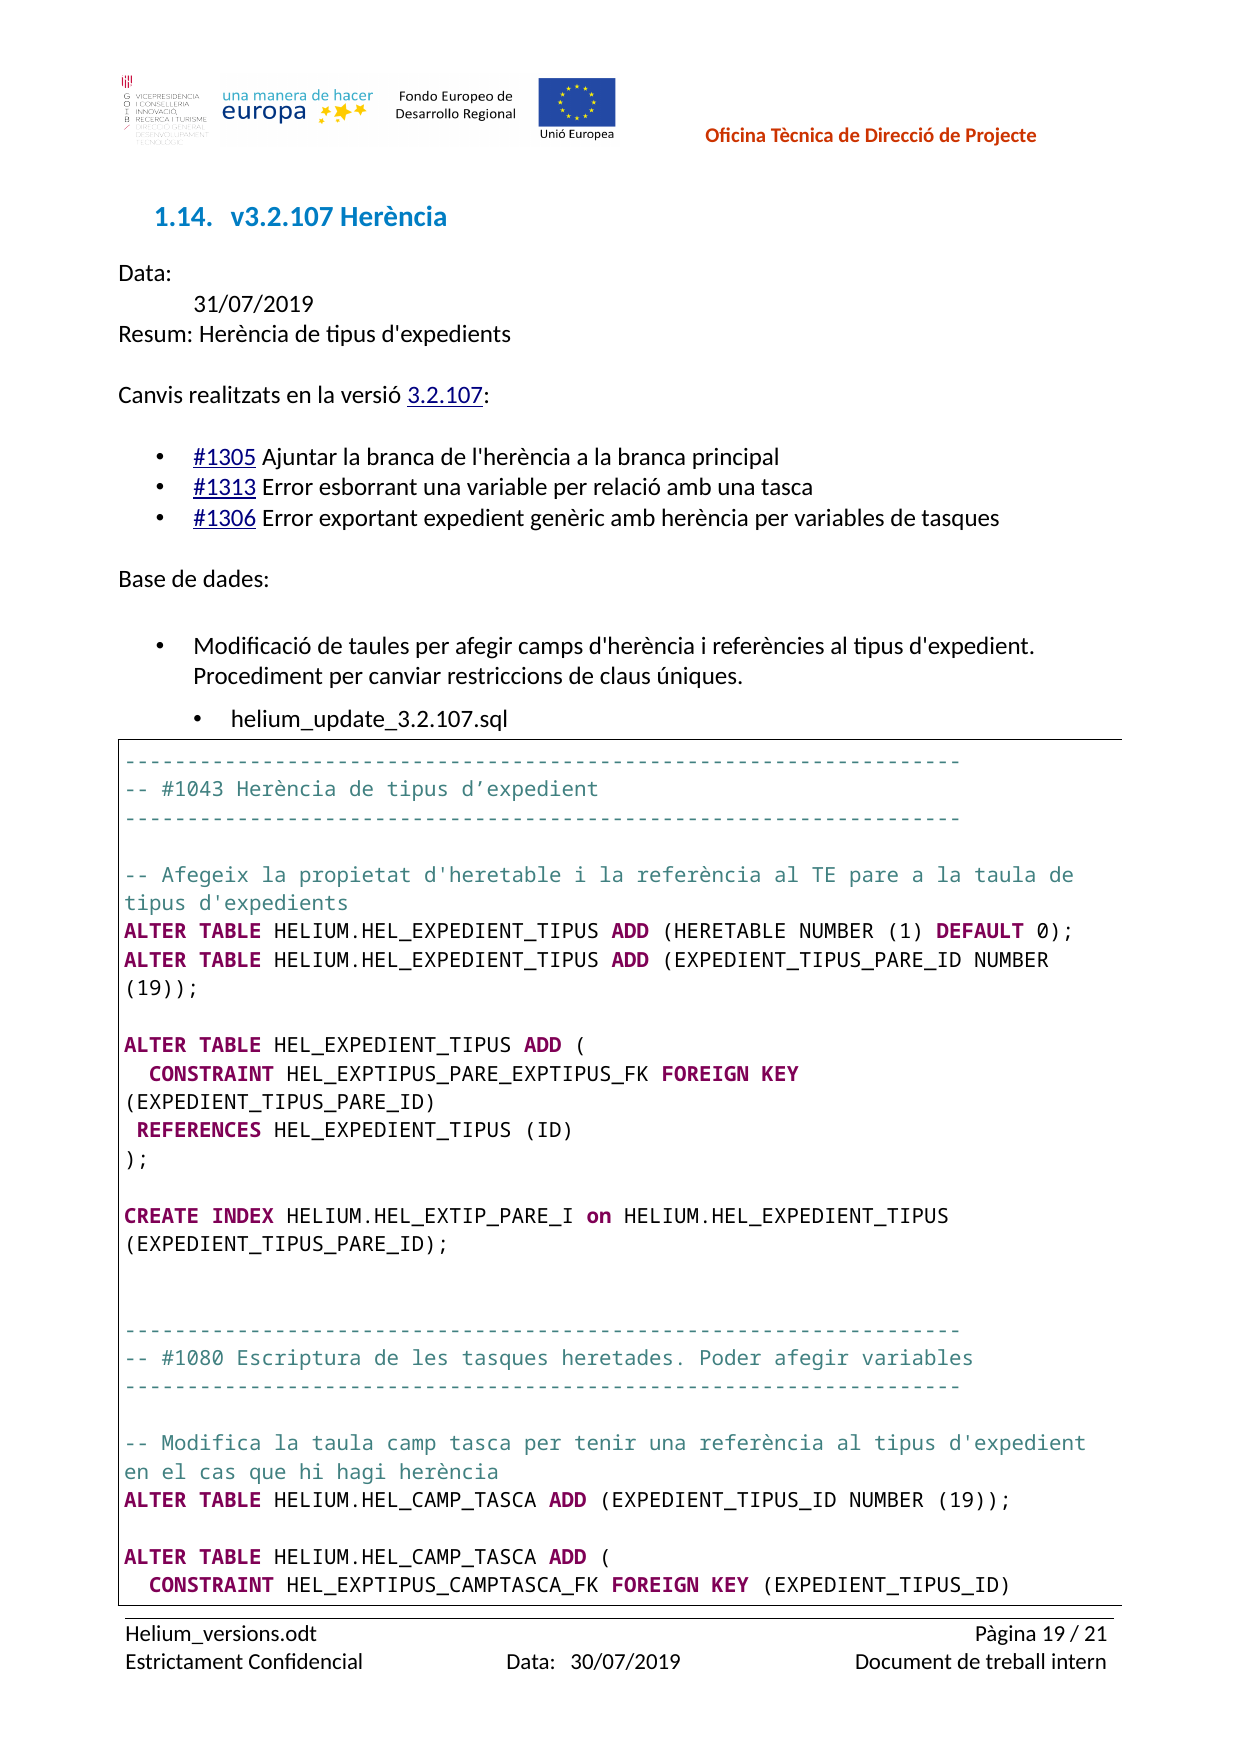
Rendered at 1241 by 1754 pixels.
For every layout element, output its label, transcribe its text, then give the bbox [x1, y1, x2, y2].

picture [219, 73, 621, 147]
list Modificació de taules per afegir camps d'herència i referències al tipus d'expedient. Procediment per canviar restriccions de claus úniques. [156, 630, 1122, 691]
list #1306 Error exportant expedient genèric amb herència per variables de tasques [156, 502, 1122, 532]
text 31/07/2019 [118, 288, 1122, 319]
table_header ------------------------------------------------------------------- -- #1043 Herència de tipus d’expedient ------------------------------------------------------------------- -- Afegeix la propietat d'heretable i la referència al TE pare a la taula de tipus d'expedients ALTER TABLE HELIUM.HEL_EXPEDIENT_TIPUS ADD (HERETABLE NUMBER (1) DEFAULT 0); ALTER TABLE HELIUM.HEL_EXPEDIENT_TIPUS ADD (EXPEDIENT_TIPUS_PARE_ID NUMBER (19)); ALTER TABLE HEL_EXPEDIENT_TIPUS ADD ( CONSTRAINT HEL_EXPTIPUS_PARE_EXPTIPUS_FK FOREIGN KEY (EXPEDIENT_TIPUS_PARE_ID) REFERENCES HEL_EXPEDIENT_TIPUS (ID) ); CREATE INDEX HELIUM.HEL_EXTIP_PARE_I on HELIUM.HEL_EXPEDIENT_TIPUS (EXPEDIENT_TIPUS_PARE_ID); ------------------------------------------------------------------- -- #1080 Escriptura de les tasques heretades. Poder afegir variables ------------------------------------------------------------------- -- Modifica la taula camp tasca per tenir una referència al tipus d'expedient en el cas que hi hagi herència ALTER TABLE HELIUM.HEL_CAMP_TASCA ADD (EXPEDIENT_TIPUS_ID NUMBER (19)); ALTER TABLE HELIUM.HEL_CAMP_TASCA ADD ( CONSTRAINT HEL_EXPTIPUS_CAMPTASCA_FK FOREIGN KEY (EXPEDIENT_TIPUS_ID) [119, 740, 1122, 1605]
list #1305 Ajuntar la branca de l'herència a la branca principal [156, 441, 1122, 471]
text Canvis realitzats en la versió 3.2.107: [118, 380, 1122, 410]
text Resum: Herència de tipus d'expedients [118, 319, 1122, 349]
text Data: [118, 258, 1122, 288]
picture [118, 73, 213, 147]
text Base de dades: [118, 563, 1122, 593]
list #1313 Error esborrant una variable per relació amb una tasca [156, 471, 1122, 502]
list helium_update_3.2.107.sql [193, 703, 1122, 733]
subtitle v3.2.107 Herència [153, 198, 1122, 234]
